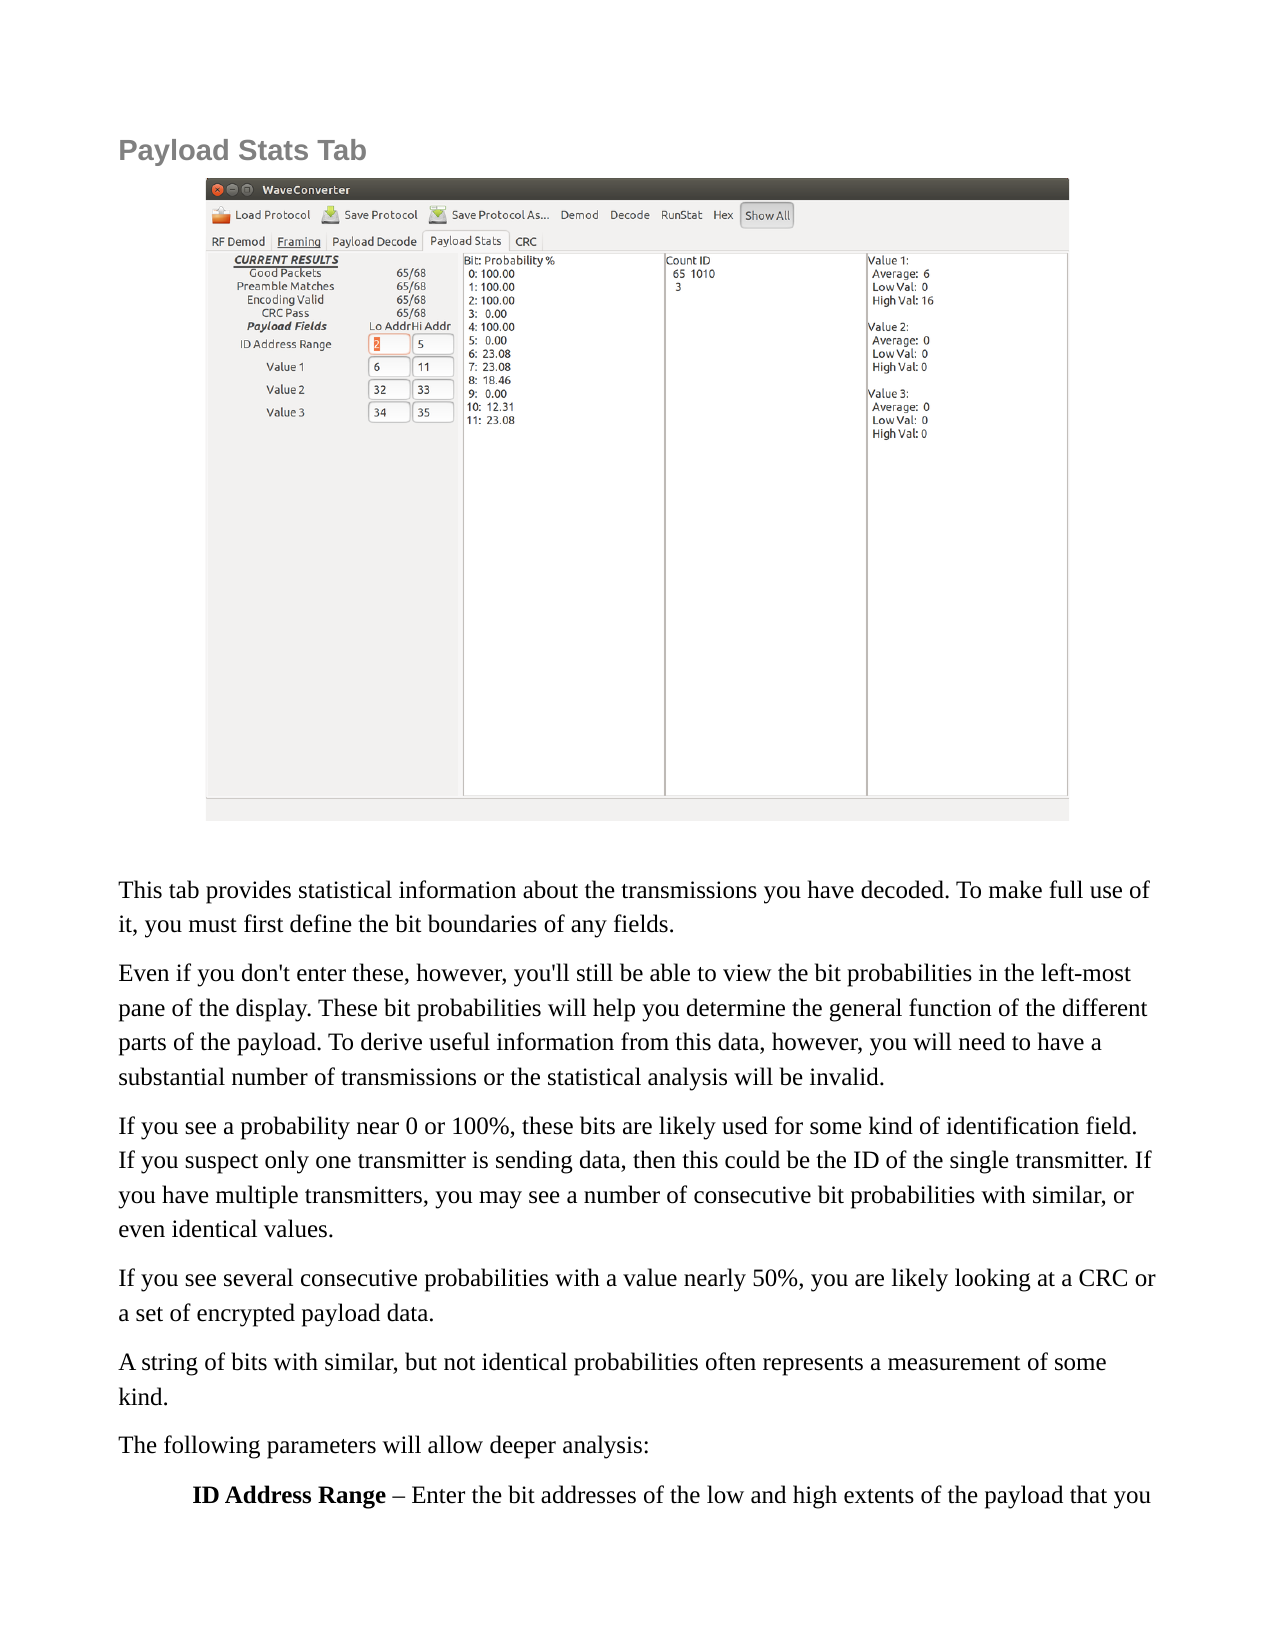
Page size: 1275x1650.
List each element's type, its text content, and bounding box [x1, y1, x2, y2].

text If you see a probability near 0 or 100%, these bits are likely used for some kind of identification field. If you suspect only one transmitter is sending data, then this could be the ID of the single transmitter. If you have multiple transmitters, you may see a number of consecutive bit probabilities with similar, or even identical values. [118, 1111, 1157, 1243]
text The following parameters will allow deeper analysis: [118, 1431, 1157, 1459]
text ID Address Range – Enter the bit addresses of the low and high extents of the payload that you [118, 1480, 1157, 1508]
picture [205, 178, 1070, 821]
text If you see several consecutive probabilities with a value nearly 50%, you are likely looking at a CRC or a set of encrypted payload data. [118, 1263, 1157, 1327]
text Even if you don't enter these, however, you'll still be able to view the bit probabilities in the left-most pane of the display. These bit probabilities will help you determine the general function of the different parts of the payload. To derive useful information from this data, however, you will need to have a substantial number of transmissions or the statistical analysis will be invalid. [118, 958, 1157, 1091]
text A string of bits with similar, but not identical probabilities often represents a measurement of some kind. [118, 1347, 1157, 1410]
subtitle Payload Stats Tab [118, 133, 1157, 166]
text This tab provides statistical information about the transmissions you have decoded. To make full use of it, you must first define the bit boundaries of any fields. [118, 875, 1157, 938]
